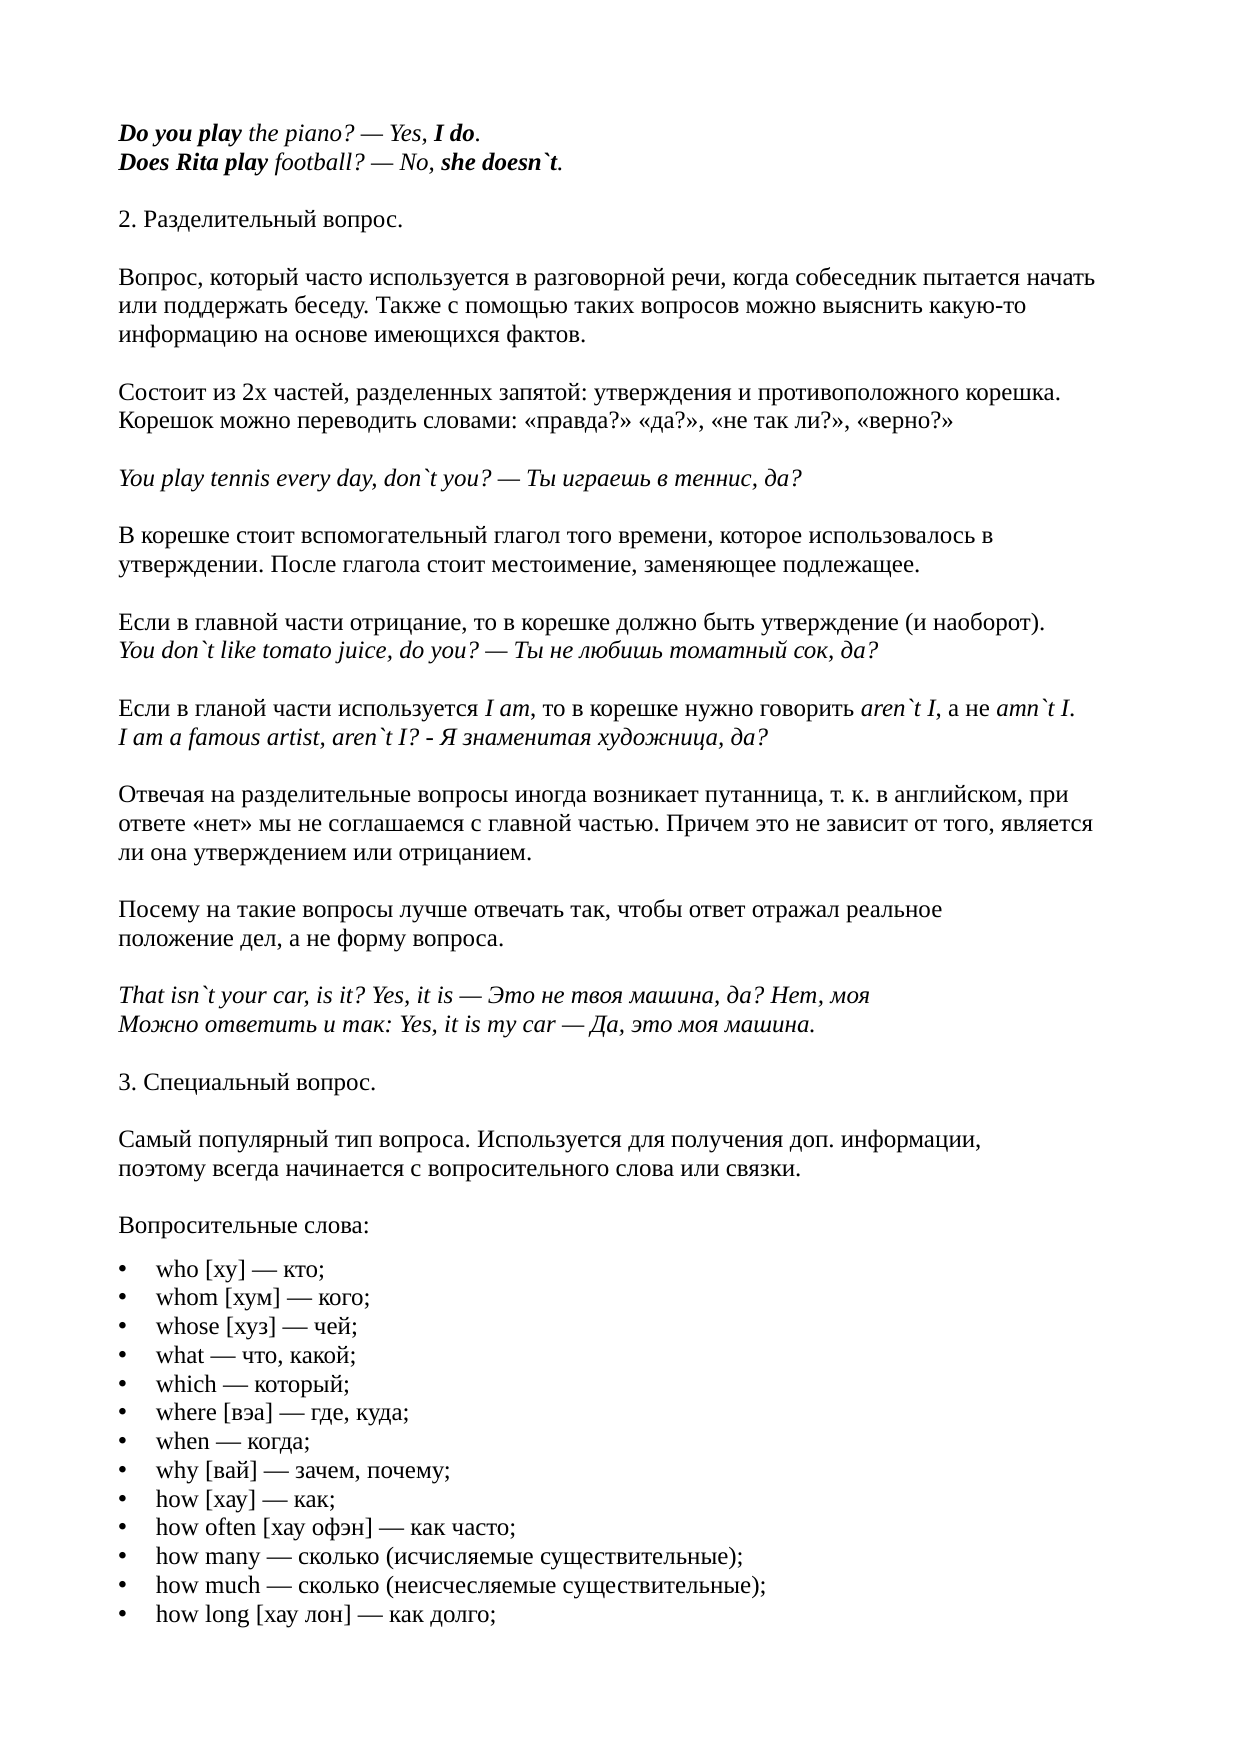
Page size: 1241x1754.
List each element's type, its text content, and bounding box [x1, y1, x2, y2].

list how many — сколько (исчисляемые существительные); [118, 1541, 1122, 1570]
text 3. Специальный вопрос. [118, 1067, 1122, 1096]
list who [ху] — кто; [118, 1254, 1122, 1282]
text Вопрос, который часто используется в разговорной речи, когда собеседник пытается начать или поддержать беседу. Также с помощью таких вопросов можно выяснить какую-то информацию на основе имеющихся фактов. [118, 262, 1122, 348]
text You play tennis every day, don`t you? — Ты играешь в теннис, да? [118, 463, 1122, 492]
list whom [хум] — кого; [118, 1282, 1122, 1311]
text You don`t like tomato juice, do you? — Ты не любишь томатный сок, да? [118, 636, 1122, 664]
text Does Rita play football? — No, she doesn`t. [118, 147, 1122, 176]
text Do you play the piano? — Yes, I do. [118, 118, 1122, 147]
list how long [хау лон] — как долго; [118, 1599, 1122, 1627]
text Отвечая на разделительные вопросы иногда возникает путанница, т. к. в английском, при ответе «нет» мы не соглашаемся с главной частью. Причем это не зависит от того, является ли она утверждением или отрицанием. [118, 779, 1122, 866]
text Состоит из 2х частей, разделенных запятой: утверждения и противоположного корешка. [118, 377, 1122, 406]
text поэтому всегда начинается с вопросительного слова или связки. [118, 1153, 1122, 1182]
text Корешок можно переводить словами: «правда?» «да?», «не так ли?», «верно?» [118, 406, 1122, 434]
text Самый популярный тип вопроса. Используется для получения доп. информации, [118, 1124, 1122, 1153]
text Если в гланой части используется I am, то в корешке нужно говорить aren`t I, а не amn`t I. [118, 693, 1122, 722]
text Посему на такие вопросы лучше отвечать так, чтобы ответ отражал реальное [118, 894, 1122, 923]
text That isn`t your car, is it? Yes, it is — Это не твоя машина, да? Нет, моя [118, 981, 1122, 1009]
text Можно ответить и так: Yes, it is my car — Да, это моя машина. [118, 1009, 1122, 1038]
list when — когда; [118, 1426, 1122, 1455]
list how [хау] — как; [118, 1484, 1122, 1512]
text положение дел, а не форму вопроса. [118, 923, 1122, 952]
text Вопросительные слова: [118, 1211, 1122, 1239]
text Если в главной части отрицание, то в корешке должно быть утверждение (и наоборот). [118, 607, 1122, 636]
text I am a famous artist, aren`t I? - Я знаменитая художница, да? [118, 722, 1122, 751]
text 2. Разделительный вопрос. [118, 204, 1122, 233]
list what — что, какой; [118, 1340, 1122, 1369]
list how often [хау офэн] — как часто; [118, 1512, 1122, 1541]
text В корешке стоит вспомогательный глагол того времени, которое использовалось в утверждении. После глагола стоит местоимение, заменяющее подлежащее. [118, 521, 1122, 578]
list how much — сколько (неисчесляемые существительные); [118, 1570, 1122, 1599]
list which — который; [118, 1369, 1122, 1397]
list where [вэа] — где, куда; [118, 1397, 1122, 1426]
list why [вай] — зачем, почему; [118, 1455, 1122, 1484]
list whose [хуз] — чей; [118, 1311, 1122, 1340]
